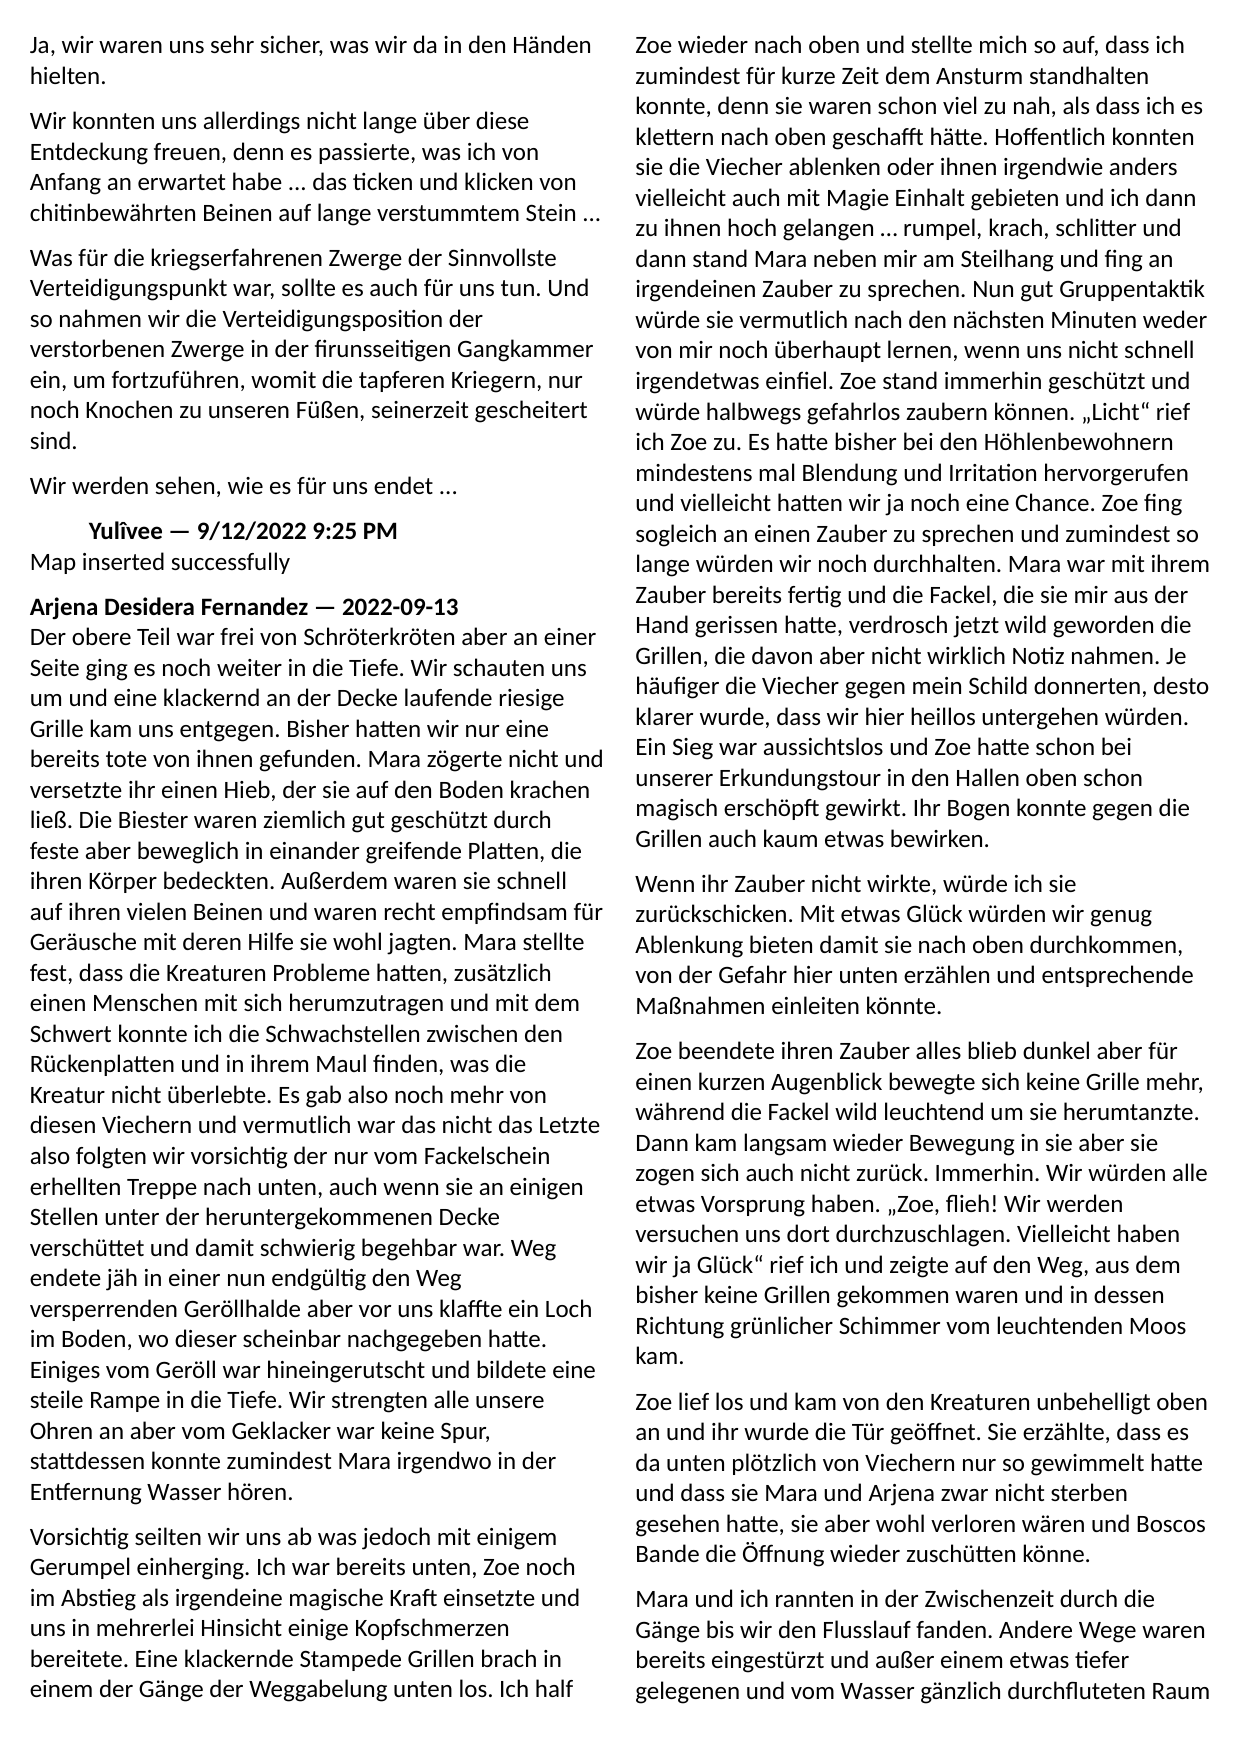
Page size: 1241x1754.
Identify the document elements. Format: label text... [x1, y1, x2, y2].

text Ja, wir waren uns sehr sicher, was wir da in den Händen hielten. [29, 29, 605, 91]
text Mara und ich rannten in der Zwischenzeit durch die Gänge bis wir den Flusslauf fanden. Andere Wege waren bereits eingestürzt und außer einem etwas tiefer gelegenen und vom Wasser gänzlich durchfluteten Raum [635, 1583, 1211, 1705]
text Zoe wieder nach oben und stellte mich so auf, dass ich zumindest für kurze Zeit dem Ansturm standhalten konnte, denn sie waren schon viel zu nah, als dass ich es klettern nach oben geschafft hätte. Hoffentlich konnten sie die Viecher ablenken oder ihnen irgendwie anders vielleicht auch mit Magie Einhalt gebieten und ich dann zu ihnen hoch gelangen … rumpel, krach, schlitter und dann stand Mara neben mir am Steilhang und fing an irgendeinen Zauber zu sprechen. Nun gut Gruppentaktik würde sie vermutlich nach den nächsten Minuten weder von mir noch überhaupt lernen, wenn uns nicht schnell irgendetwas einfiel. Zoe stand immerhin geschützt und würde halbwegs gefahrlos zaubern können. „Licht“ rief ich Zoe zu. Es hatte bisher bei den Höhlenbewohnern mindestens mal Blendung und Irritation hervorgerufen und vielleicht hatten wir ja noch eine Chance. Zoe fing sogleich an einen Zauber zu sprechen und zumindest so lange würden wir noch durchhalten. Mara war mit ihrem Zauber bereits fertig und die Fackel, die sie mir aus der Hand gerissen hatte, verdrosch jetzt wild geworden die Grillen, die davon aber nicht wirklich Notiz nahmen. Je häufiger die Viecher gegen mein Schild donnerten, desto klarer wurde, dass wir hier heillos untergehen würden. Ein Sieg war aussichtslos und Zoe hatte schon bei unserer Erkundungstour in den Hallen oben schon magisch erschöpft gewirkt. Ihr Bogen konnte gegen die Grillen auch kaum etwas bewirken. [635, 29, 1211, 853]
text Yulîvee — 9/12/2022 9:25 PM Map inserted successfully [29, 515, 605, 576]
text Arjena Desidera Fernandez — 2022-09-13 Der obere Teil war frei von Schröterkröten aber an einer Seite ging es noch weiter in die Tiefe. Wir schauten uns um und eine klackernd an der Decke laufende riesige Grille kam uns entgegen. Bisher hatten wir nur eine bereits tote von ihnen gefunden. Mara zögerte nicht und versetzte ihr einen Hieb, der sie auf den Boden krachen ließ. Die Biester waren ziemlich gut geschützt durch feste aber beweglich in einander greifende Platten, die ihren Körper bedeckten. Außerdem waren sie schnell auf ihren vielen Beinen und waren recht empfindsam für Geräusche mit deren Hilfe sie wohl jagten. Mara stellte fest, dass die Kreaturen Probleme hatten, zusätzlich einen Menschen mit sich herumzutragen und mit dem Schwert konnte ich die Schwachstellen zwischen den Rückenplatten und in ihrem Maul finden, was die Kreatur nicht überlebte. Es gab also noch mehr von diesen Viechern und vermutlich war das nicht das Letzte also folgten wir vorsichtig der nur vom Fackelschein erhellten Treppe nach unten, auch wenn sie an einigen Stellen unter der heruntergekommenen Decke verschüttet und damit schwierig begehbar war. Weg endete jäh in einer nun endgültig den Weg versperrenden Geröllhalde aber vor uns klaffte ein Loch im Boden, wo dieser scheinbar nachgegeben hatte. Einiges vom Geröll war hineingerutscht und bildete eine steile Rampe in die Tiefe. Wir strengten alle unsere Ohren an aber vom Geklacker war keine Spur, stattdessen konnte zumindest Mara irgendwo in der Entfernung Wasser hören. [29, 591, 605, 1506]
text Wenn ihr Zauber nicht wirkte, würde ich sie zurückschicken. Mit etwas Glück würden wir genug Ablenkung bieten damit sie nach oben durchkommen, von der Gefahr hier unten erzählen und entsprechende Maßnahmen einleiten könnte. [635, 868, 1211, 1021]
text Zoe beendete ihren Zauber alles blieb dunkel aber für einen kurzen Augenblick bewegte sich keine Grille mehr, während die Fackel wild leuchtend um sie herumtanzte. Dann kam langsam wieder Bewegung in sie aber sie zogen sich auch nicht zurück. Immerhin. Wir würden alle etwas Vorsprung haben. „Zoe, flieh! Wir werden versuchen uns dort durchzuschlagen. Vielleicht haben wir ja Glück“ rief ich und zeigte auf den Weg, aus dem bisher keine Grillen gekommen waren und in dessen Richtung grünlicher Schimmer vom leuchtenden Moos kam. [635, 1035, 1211, 1371]
text Wir konnten uns allerdings nicht lange über diese Entdeckung freuen, denn es passierte, was ich von Anfang an erwartet habe ... das ticken und klicken von chitinbewährten Beinen auf lange verstummtem Stein ... [29, 105, 605, 227]
text Was für die kriegserfahrenen Zwerge der Sinnvollste Verteidigungspunkt war, sollte es auch für uns tun. Und so nahmen wir die Verteidigungsposition der verstorbenen Zwerge in der firunsseitigen Gangkammer ein, um fortzuführen, womit die tapferen Kriegern, nur noch Knochen zu unseren Füßen, seinerzeit gescheitert sind. [29, 242, 605, 455]
text Zoe lief los und kam von den Kreaturen unbehelligt oben an und ihr wurde die Tür geöffnet. Sie erzählte, dass es da unten plötzlich von Viechern nur so gewimmelt hatte und dass sie Mara und Arjena zwar nicht sterben gesehen hatte, sie aber wohl verloren wären und Boscos Bande die Öffnung wieder zuschütten könne. [635, 1386, 1211, 1569]
text Vorsichtig seilten wir uns ab was jedoch mit einigem Gerumpel einherging. Ich war bereits unten, Zoe noch im Abstieg als irgendeine magische Kraft einsetzte und uns in mehrerlei Hinsicht einige Kopfschmerzen bereitete. Eine klackernde Stampede Grillen brach in einem der Gänge der Weggabelung unten los. Ich half [29, 1521, 605, 1704]
text Wir werden sehen, wie es für uns endet ... [29, 470, 605, 501]
